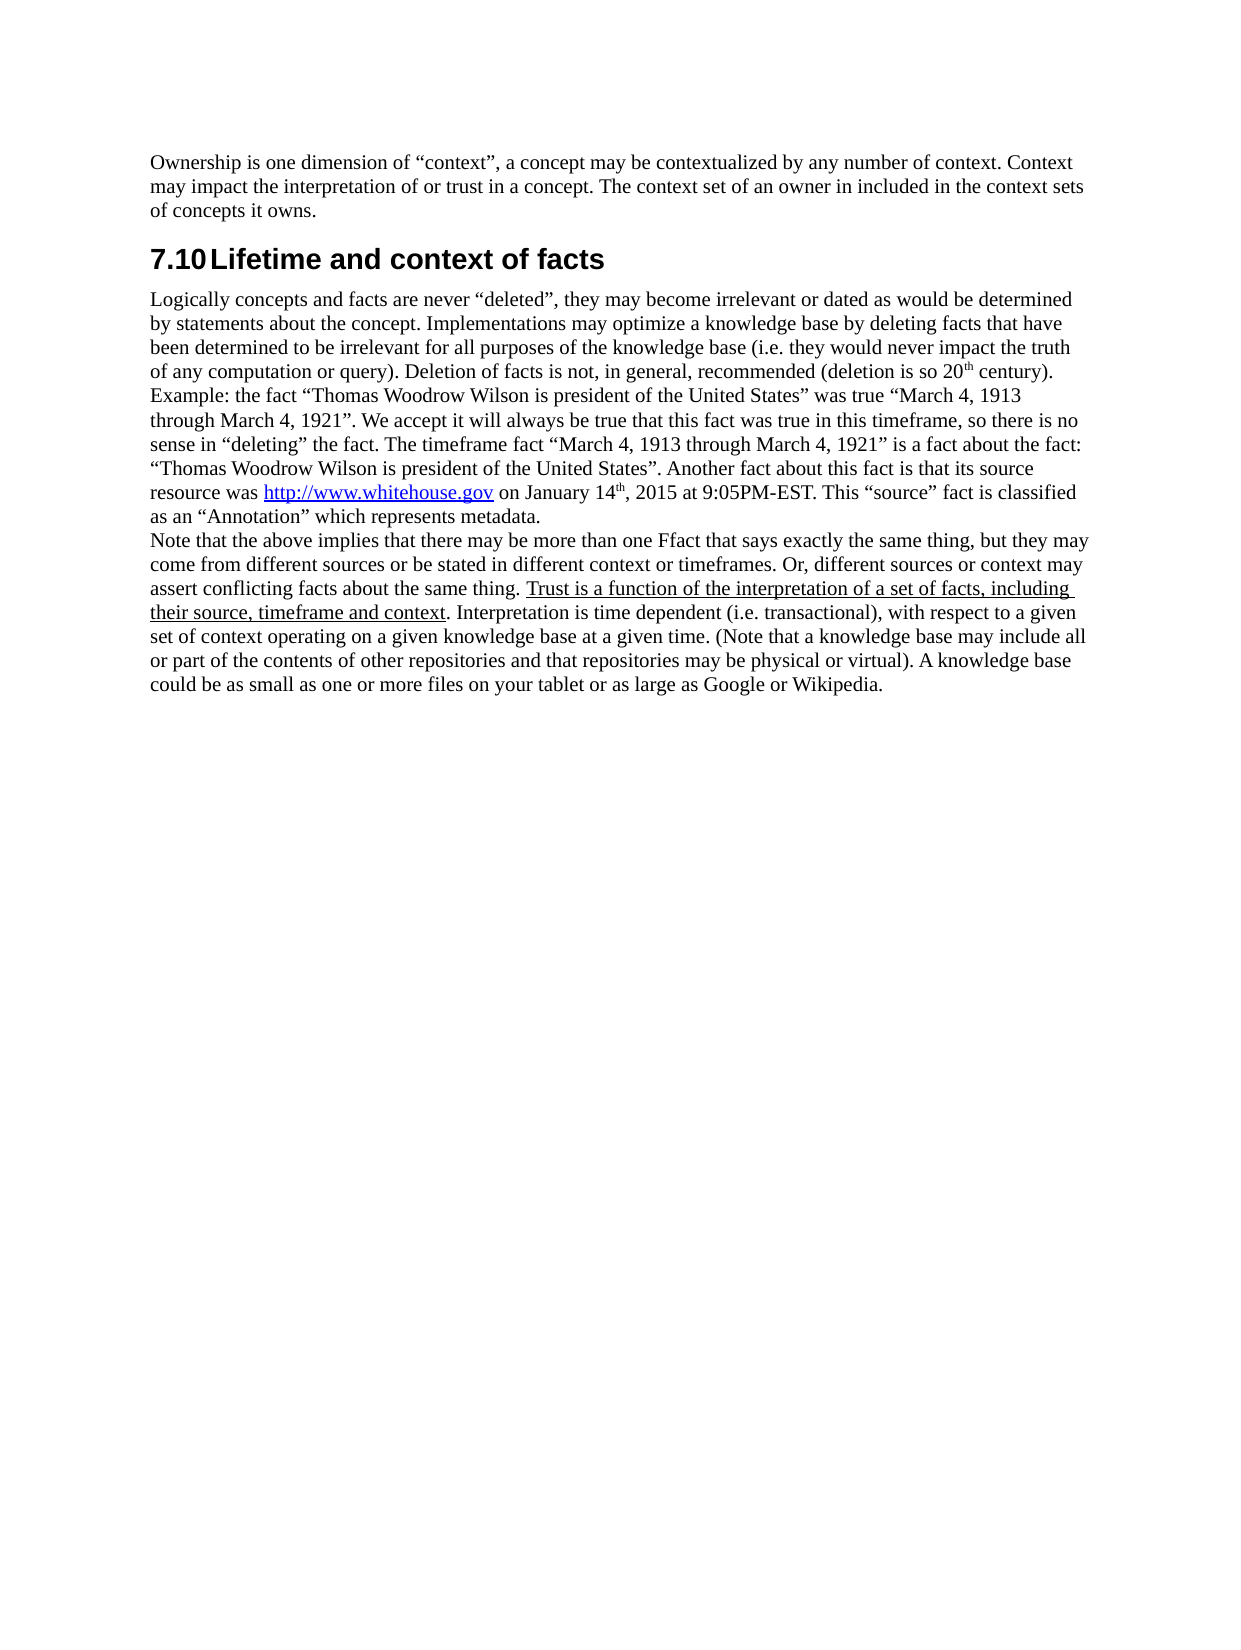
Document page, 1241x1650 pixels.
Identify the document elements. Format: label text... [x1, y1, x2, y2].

text Example: the fact “Thomas Woodrow Wilson is president of the United States” was true “March 4, 1913 through March 4, 1921”. We accept it will always be true that this fact was true in this timeframe, so there is no sense in “deleting” the fact. The timeframe fact “March 4, 1913 through March 4, 1921” is a fact about the fact: “Thomas Woodrow Wilson is president of the United States”. Another fact about this fact is that its source resource was http://www.whitehouse.gov on January 14th, 2015 at 9:05PM-EST. This “source” fact is classified as an “Annotation” which represents metadata. [150, 383, 1090, 528]
text Note that the above implies that there may be more than one Ffact that says exactly the same thing, but they may come from different sources or be stated in different context or timeframes. Or, different sources or context may assert conflicting facts about the same thing. Trust is a function of the interpretation of a set of facts, including their source, timeframe and context. Interpretation is time dependent (i.e. transactional), with respect to a given set of context operating on a given knowledge base at a given time. (Note that a knowledge base may include all or part of the contents of other repositories and that repositories may be physical or virtual). A knowledge base could be as small as one or more files on your tablet or as large as Google or Wikipedia. [150, 528, 1090, 696]
text Ownership is one dimension of “context”, a concept may be contextualized by any number of context. Context may impact the interpretation of or trust in a concept. The context set of an owner in included in the context sets of concepts it owns. [150, 150, 1090, 222]
text Logically concepts and facts are never “deleted”, they may become irrelevant or dated as would be determined by statements about the concept. Implementations may optimize a knowledge base by deleting facts that have been determined to be irrelevant for all purposes of the knowledge base (i.e. they would never impact the truth of any computation or query). Deletion of facts is not, in general, recommended (deletion is so 20th century). [150, 287, 1090, 383]
subtitle Lifetime and context of facts [150, 242, 1090, 275]
